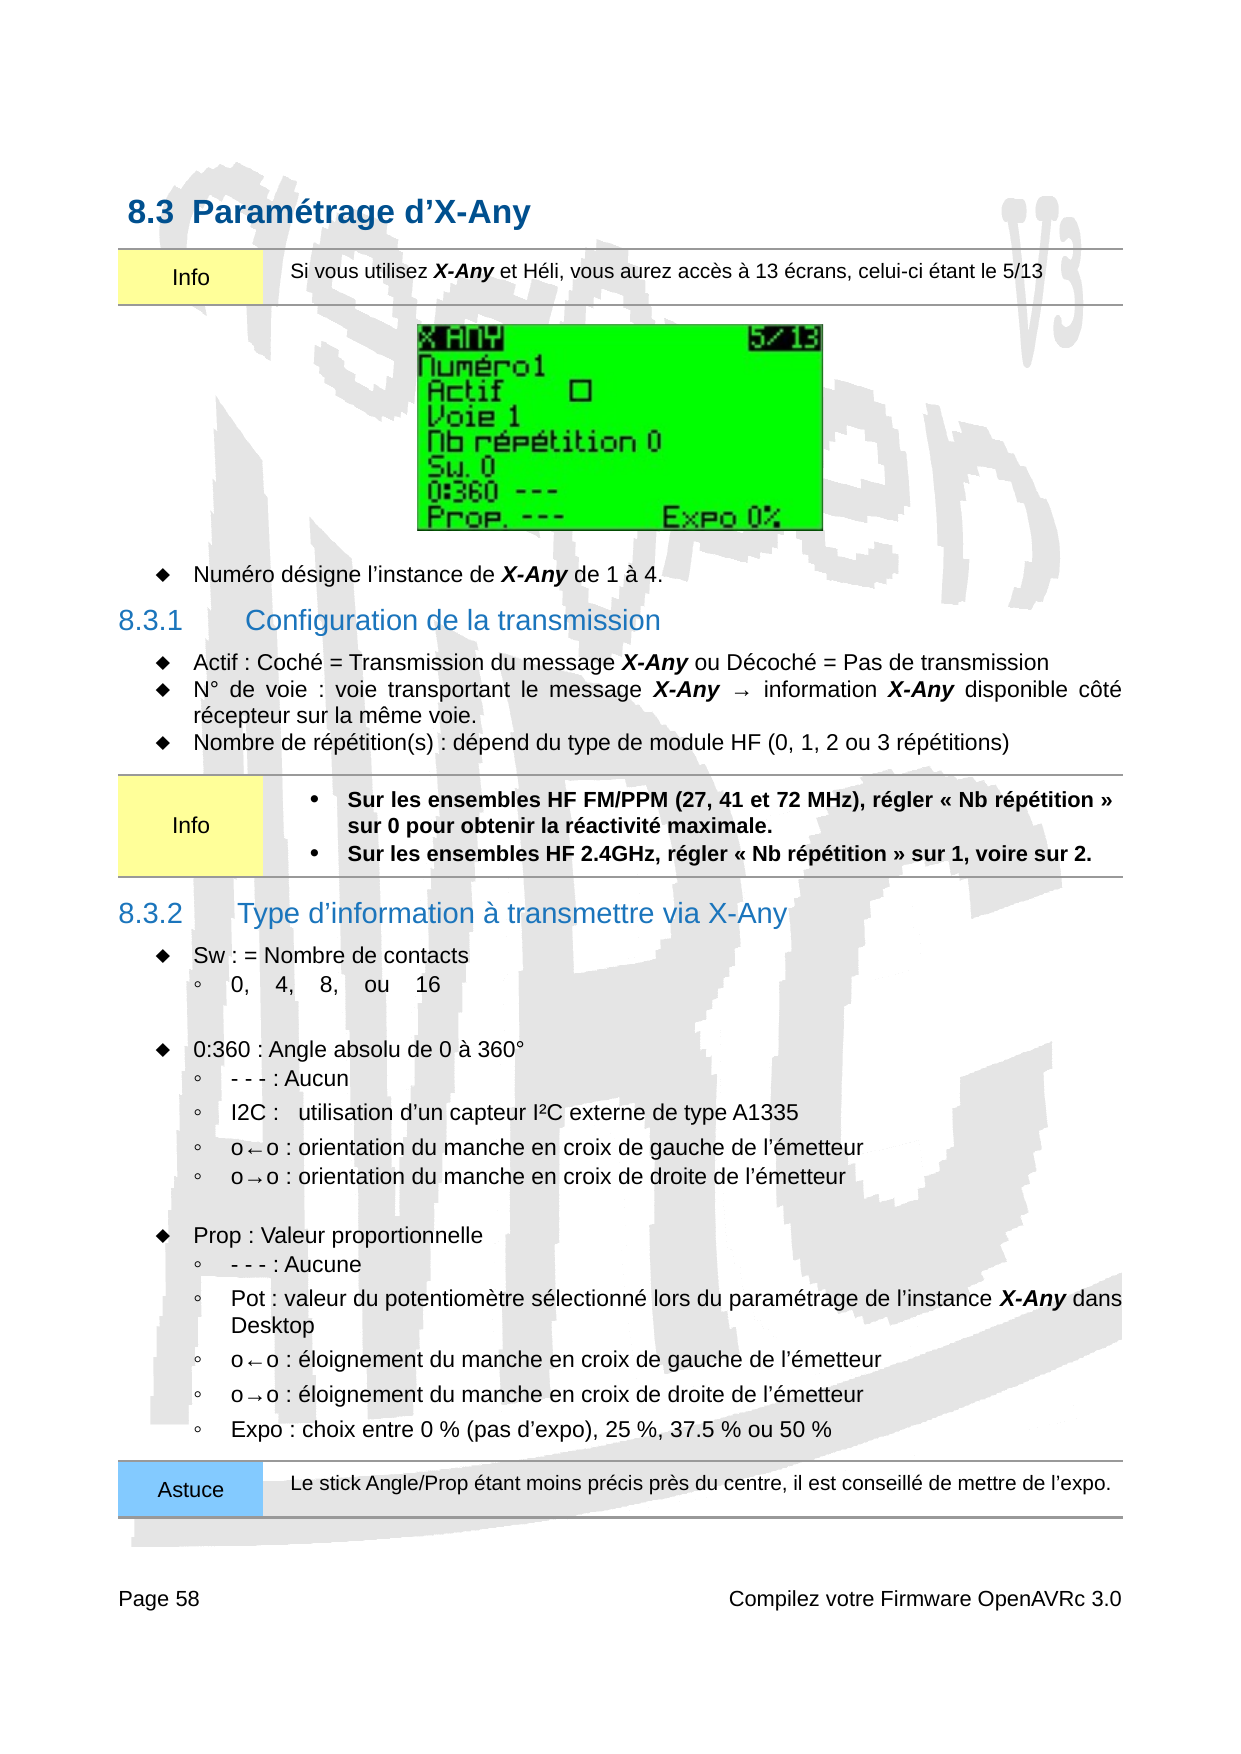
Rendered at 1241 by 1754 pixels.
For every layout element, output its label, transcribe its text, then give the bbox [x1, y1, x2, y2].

list - - - : Aucun [193, 1062, 1122, 1091]
picture [417, 324, 824, 531]
subtitle Paramétrage d’X-Any [118, 192, 1122, 230]
list Actif : Coché = Transmission du message X-Any ou Décoché = Pas de transmission [156, 649, 1122, 676]
list - - - : Aucune [193, 1248, 1122, 1277]
list 0, 4, 8, ou 16 [193, 969, 1122, 997]
list N° de voie : voie transportant le message X-Any → information X-Any disponible côté récepteur sur la même voie. [156, 676, 1122, 729]
list Expo : choix entre 0 % (pas d’expo), 25 %, 37.5 % ou 50 % [193, 1414, 1122, 1442]
subtitle 8.3.2 Type d’information à transmettre via X-Any [118, 896, 1122, 929]
list o←o : éloignement du manche en croix de gauche de l’émetteur [193, 1344, 1122, 1373]
table_header Info [118, 776, 263, 876]
list o←o : orientation du manche en croix de gauche de l’émetteur [193, 1132, 1122, 1161]
list Numéro désigne l’instance de X-Any de 1 à 4. [156, 561, 1122, 588]
list Prop : Valeur proportionnelle [156, 1222, 1122, 1248]
table_header Info [118, 250, 263, 304]
table_header Le stick Angle/Prop étant moins précis près du centre, il est conseillé de mettre de l’expo. [264, 1462, 1122, 1516]
list Sw : = Nombre de contacts [156, 942, 1122, 969]
list Nombre de répétition(s) : dépend du type de module HF (0, 1, 2 ou 3 répétitions) [156, 729, 1122, 756]
table_header Astuce [118, 1462, 263, 1516]
subtitle 8.3.1 Configuration de la transmission [118, 603, 1122, 636]
table_header Si vous utilisez X-Any et Héli, vous aurez accès à 13 écrans, celui-ci étant le 5/13 [264, 250, 1122, 304]
list Pot : valeur du potentiomètre sélectionné lors du paramétrage de l’instance X-Any dans Desktop [193, 1283, 1122, 1338]
table_header Sur les ensembles HF FM/PPM (27, 41 et 72 MHz), régler « Nb répétition » sur 0 pour obtenir la réactivité maximale. Sur les ensembles HF 2.4GHz, régler « Nb répétition » sur 1, voire sur 2. [264, 776, 1122, 876]
list o→o : éloignement du manche en croix de droite de l’émetteur [193, 1379, 1122, 1408]
list I2C : utilisation d’un capteur I²C externe de type A1335 [193, 1097, 1122, 1126]
list 0:360 : Angle absolu de 0 à 360° [156, 1036, 1122, 1062]
list o→o : orientation du manche en croix de droite de l’émetteur [193, 1161, 1122, 1189]
